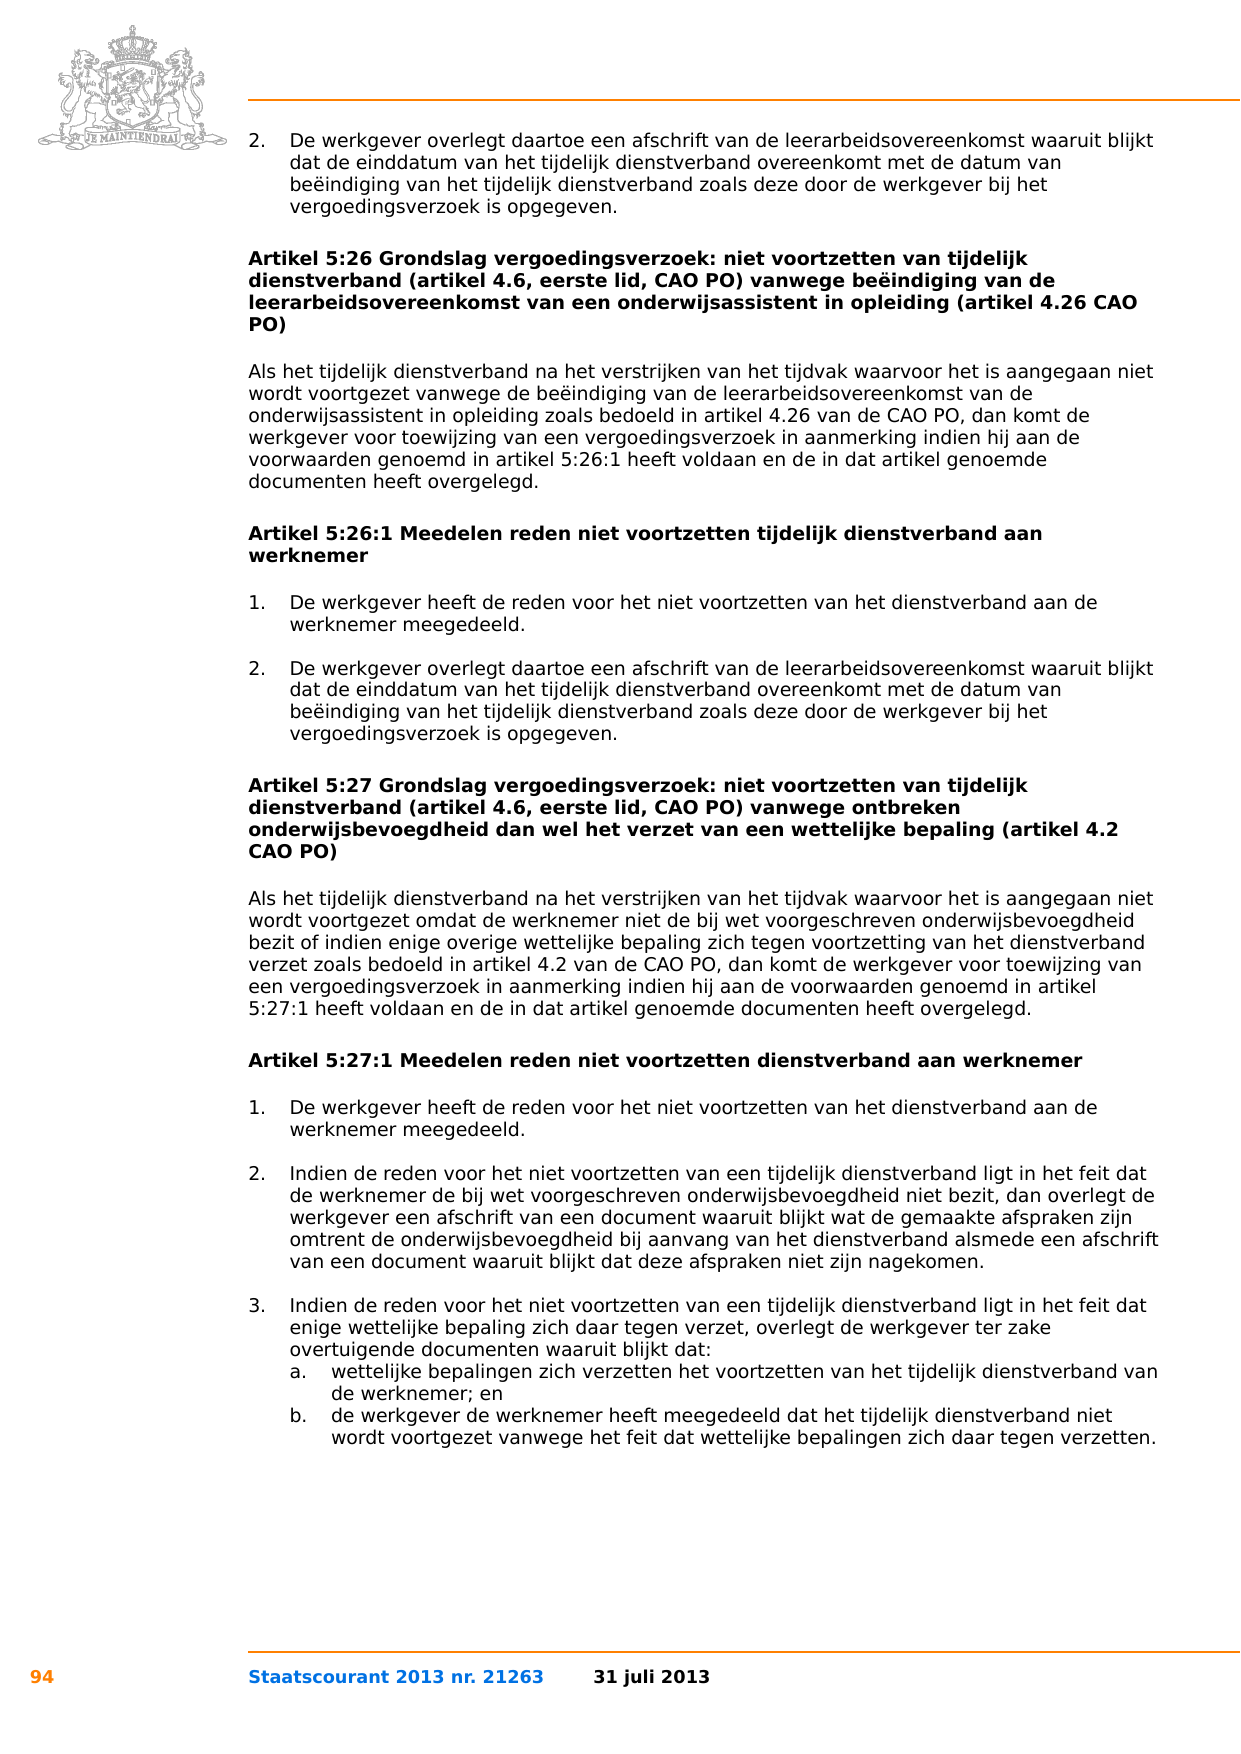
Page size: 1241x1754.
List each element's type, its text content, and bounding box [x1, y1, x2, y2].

text 3. Indien de reden voor het niet voortzetten van een tijdelijk dienstverband ligt in het feit dat enige wettelijke bepaling zich daar tegen verzet, overlegt de werkgever ter zake overtuigende documenten waaruit blijkt dat: [248, 1295, 1163, 1361]
text a. wettelijke bepalingen zich verzetten het voortzetten van het tijdelijk dienstverband van de werknemer; en [289, 1361, 1163, 1404]
text 1. De werkgever heeft de reden voor het niet voortzetten van het dienstverband aan de werknemer meegedeeld. [248, 592, 1163, 636]
text b. de werkgever de werknemer heeft meegedeeld dat het tijdelijk dienstverband niet wordt voortgezet vanwege het feit dat wettelijke bepalingen zich daar tegen verzetten. [289, 1404, 1163, 1448]
subtitle Artikel 5:26:1 Meedelen reden niet voortzetten tijdelijk dienstverband aan werknemer [248, 523, 1163, 567]
text 2. De werkgever overlegt daartoe een afschrift van de leerarbeidsovereenkomst waaruit blijkt dat de einddatum van het tijdelijk dienstverband overeenkomt met de datum van beëindiging van het tijdelijk dienstverband zoals deze door de werkgever bij het vergoedingsverzoek is opgegeven. [248, 130, 1163, 218]
subtitle Artikel 5:27:1 Meedelen reden niet voortzetten dienstverband aan werknemer [248, 1050, 1163, 1072]
text 2. Indien de reden voor het niet voortzetten van een tijdelijk dienstverband ligt in het feit dat de werknemer de bij wet voorgeschreven onderwijsbevoegdheid niet bezit, dan overlegt de werkgever een afschrift van een document waaruit blijkt wat de gemaakte afspraken zijn omtrent de onderwijsbevoegdheid bij aanvang van het dienstverband alsmede een afschrift van een document waaruit blijkt dat deze afspraken niet zijn nagekomen. [248, 1163, 1163, 1273]
subtitle Artikel 5:26 Grondslag vergoedingsverzoek: niet voortzetten van tijdelijk dienstverband (artikel 4.6, eerste lid, CAO PO) vanwege beëindiging van de leerarbeidsovereenkomst van een onderwijsassistent in opleiding (artikel 4.26 CAO PO) [248, 248, 1163, 336]
text Als het tijdelijk dienstverband na het verstrijken van het tijdvak waarvoor het is aangegaan niet wordt voortgezet omdat de werknemer niet de bij wet voorgeschreven onderwijsbevoegdheid bezit of indien enige overige wettelijke bepaling zich tegen voortzetting van het dienstverband verzet zoals bedoeld in artikel 4.2 van de CAO PO, dan komt de werkgever voor toewijzing van een vergoedingsverzoek in aanmerking indien hij aan de voorwaarden genoemd in artikel 5:27:1 heeft voldaan en de in dat artikel genoemde documenten heeft overgelegd. [248, 888, 1163, 1020]
text 2. De werkgever overlegt daartoe een afschrift van de leerarbeidsovereenkomst waaruit blijkt dat de einddatum van het tijdelijk dienstverband overeenkomt met de datum van beëindiging van het tijdelijk dienstverband zoals deze door de werkgever bij het vergoedingsverzoek is opgegeven. [248, 657, 1163, 745]
text Als het tijdelijk dienstverband na het verstrijken van het tijdvak waarvoor het is aangegaan niet wordt voortgezet vanwege de beëindiging van de leerarbeidsovereenkomst van de onderwijsassistent in opleiding zoals bedoeld in artikel 4.26 van de CAO PO, dan komt de werkgever voor toewijzing van een vergoedingsverzoek in aanmerking indien hij aan de voorwaarden genoemd in artikel 5:26:1 heeft voldaan en de in dat artikel genoemde documenten heeft overgelegd. [248, 361, 1163, 493]
text 1. De werkgever heeft de reden voor het niet voortzetten van het dienstverband aan de werknemer meegedeeld. [248, 1097, 1163, 1141]
subtitle Artikel 5:27 Grondslag vergoedingsverzoek: niet voortzetten van tijdelijk dienstverband (artikel 4.6, eerste lid, CAO PO) vanwege ontbreken onderwijsbevoegdheid dan wel het verzet van een wettelijke bepaling (artikel 4.2 CAO PO) [248, 775, 1163, 863]
picture [38, 25, 227, 150]
